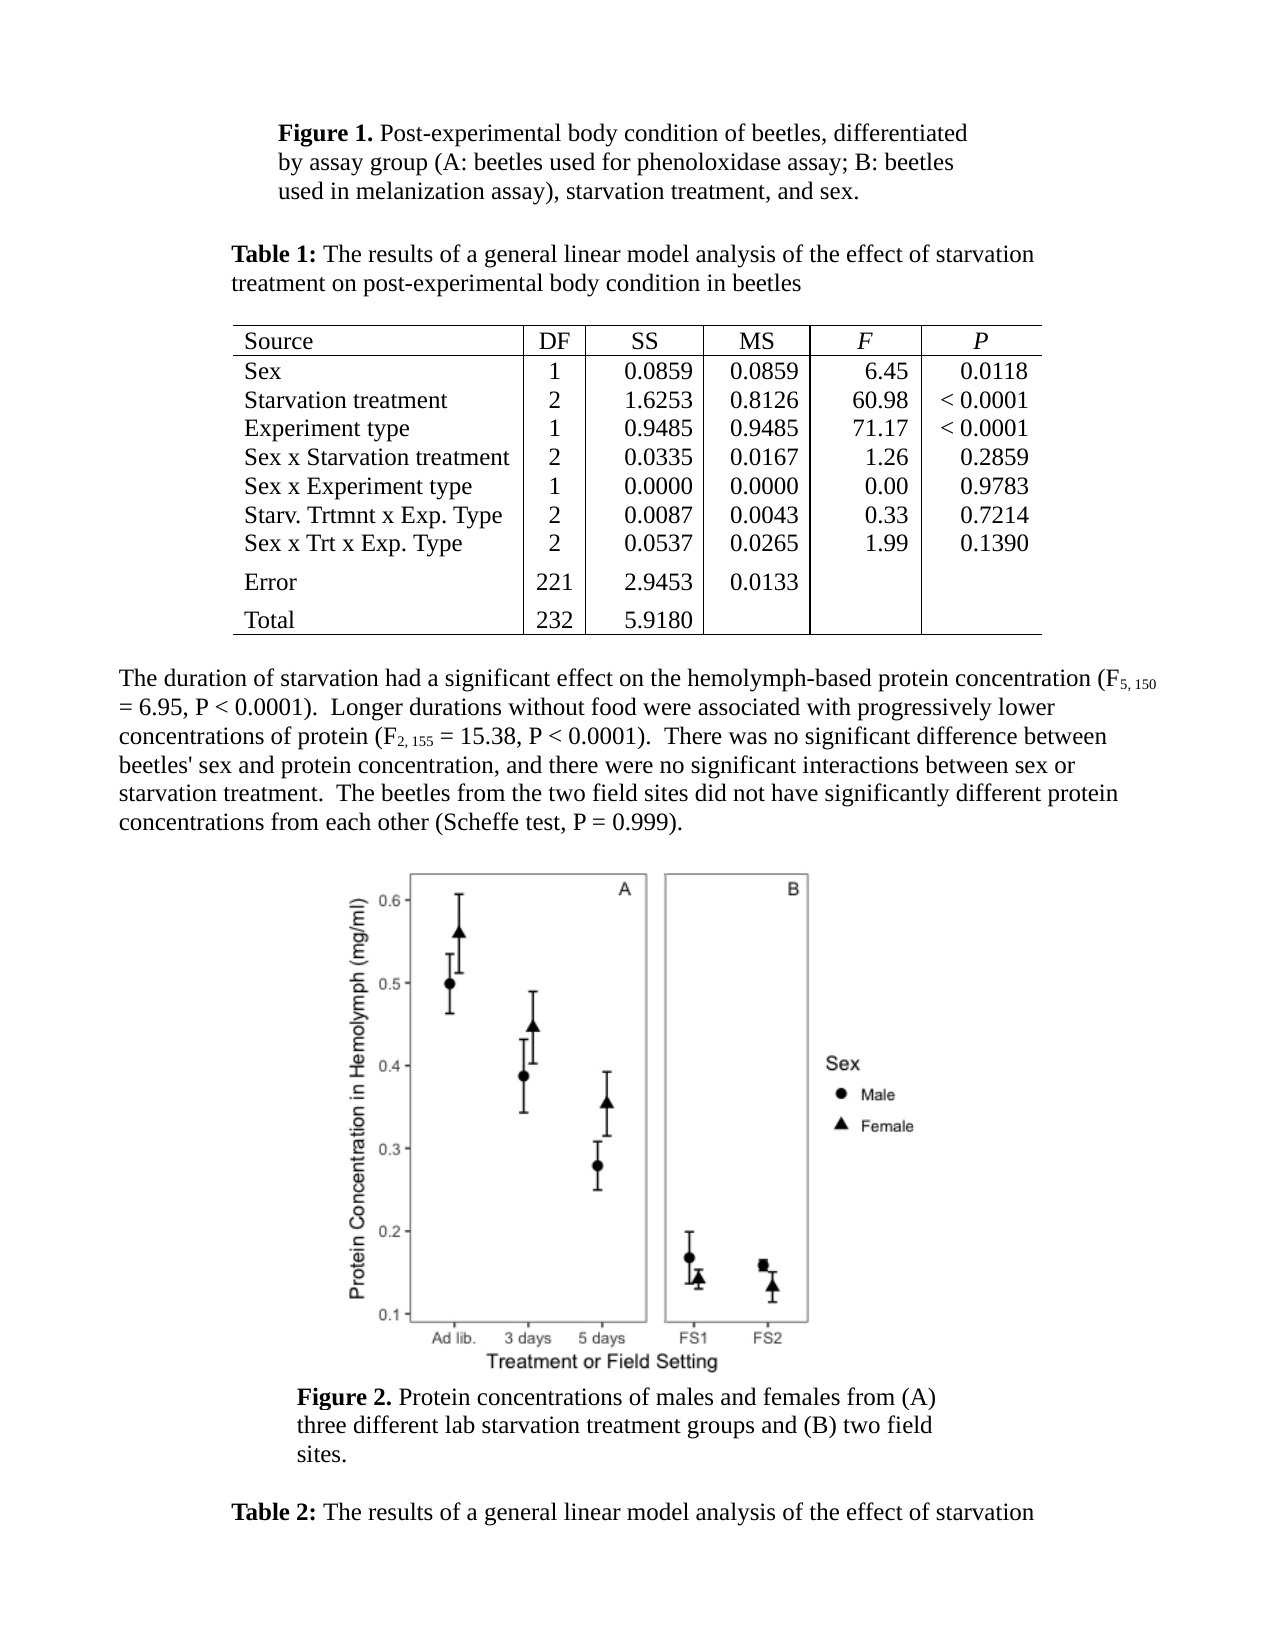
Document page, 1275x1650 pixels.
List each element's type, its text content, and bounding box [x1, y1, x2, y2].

table_cell 0.1390 [922, 529, 1042, 557]
table_cell 1.6253 [586, 385, 703, 413]
table_cell 60.98 [811, 385, 921, 413]
table_header P [922, 326, 1042, 355]
table_cell [704, 605, 809, 634]
text Figure 1. Post-experimental body condition of beetles, differentiated by assay group (A: beetles used for phenoloxidase assay; B: beetles used in melanization assay), starvation treatment, and sex. [278, 118, 969, 205]
text Table 2: The results of a general linear model analysis of the effect of starvation [231, 1497, 1044, 1525]
table_cell 0.0265 [704, 529, 809, 557]
table_cell 0.0537 [586, 529, 703, 557]
table_cell Total [233, 605, 523, 634]
table_cell Sex x Starvation treatment [233, 442, 523, 471]
table_cell 71.17 [811, 414, 921, 442]
table_cell 1 [524, 414, 585, 442]
table_cell Experiment type [233, 414, 523, 442]
table_cell 2 [524, 442, 585, 471]
table_cell 0.0000 [586, 471, 703, 500]
table_cell Starvation treatment [233, 385, 523, 413]
table_cell [922, 557, 1042, 605]
table_cell 2 [524, 529, 585, 557]
table_cell 6.45 [811, 356, 921, 385]
table_cell 221 [524, 557, 585, 605]
table_cell Starv. Trtmnt x Exp. Type [233, 500, 523, 528]
table_cell 0.0859 [704, 356, 809, 385]
table_cell 0.0167 [704, 442, 809, 471]
table_cell 1 [524, 471, 585, 500]
table_cell 0.0133 [704, 557, 809, 605]
table_cell 5.9180 [586, 605, 703, 634]
text Figure 2. Protein concentrations of males and females from (A) three different lab starvation treatment groups and (B) two field sites. [297, 1382, 988, 1468]
table_cell Sex x Experiment type [233, 471, 523, 500]
table_cell 1.26 [811, 442, 921, 471]
table_cell 2 [524, 385, 585, 413]
table_cell 0.0859 [586, 356, 703, 385]
table_cell 0.8126 [704, 385, 809, 413]
text The duration of starvation had a significant effect on the hemolymph-based protein concentration (F5, 150 = 6.95, P < 0.0001). Longer durations without food were associated with progressively lower concentrations of protein (F2, 155 = 15.38, P < 0.0001). There was no significant difference between beetles' sex and protein concentration, and there were no significant interactions between sex or starvation treatment. The beetles from the two field sites did not have significantly different protein concentrations from each other (Scheffe test, P = 0.999). [118, 663, 1156, 836]
table_header DF [524, 326, 585, 355]
table_cell 1 [524, 356, 585, 385]
table_cell 0.0335 [586, 442, 703, 471]
table_cell 0.2859 [922, 442, 1042, 471]
table_header MS [704, 326, 809, 355]
table_cell Error [233, 557, 523, 605]
table_header SS [586, 326, 703, 355]
text Table 1: The results of a general linear model analysis of the effect of starvation treatment on post-experimental body condition in beetles [231, 239, 1044, 296]
table_cell 232 [524, 605, 585, 634]
table_cell [922, 605, 1042, 634]
table_cell 0.00 [811, 471, 921, 500]
table_cell 0.7214 [922, 500, 1042, 528]
table_header F [811, 326, 921, 355]
table_cell Sex [233, 356, 523, 385]
table_header Source [233, 326, 523, 355]
picture [341, 864, 935, 1382]
table_cell 0.0043 [704, 500, 809, 528]
table_cell [811, 605, 921, 634]
table_cell < 0.0001 [922, 414, 1042, 442]
table_cell 0.0118 [922, 356, 1042, 385]
table_cell [811, 557, 921, 605]
table_cell 1.99 [811, 529, 921, 557]
table_cell < 0.0001 [922, 385, 1042, 413]
table_cell 0.9485 [704, 414, 809, 442]
table_cell 0.0000 [704, 471, 809, 500]
table_cell 2 [524, 500, 585, 528]
table_cell 0.9783 [922, 471, 1042, 500]
table_cell Sex x Trt x Exp. Type [233, 529, 523, 557]
table_cell 0.33 [811, 500, 921, 528]
table_cell 2.9453 [586, 557, 703, 605]
table_cell 0.9485 [586, 414, 703, 442]
table_cell 0.0087 [586, 500, 703, 528]
